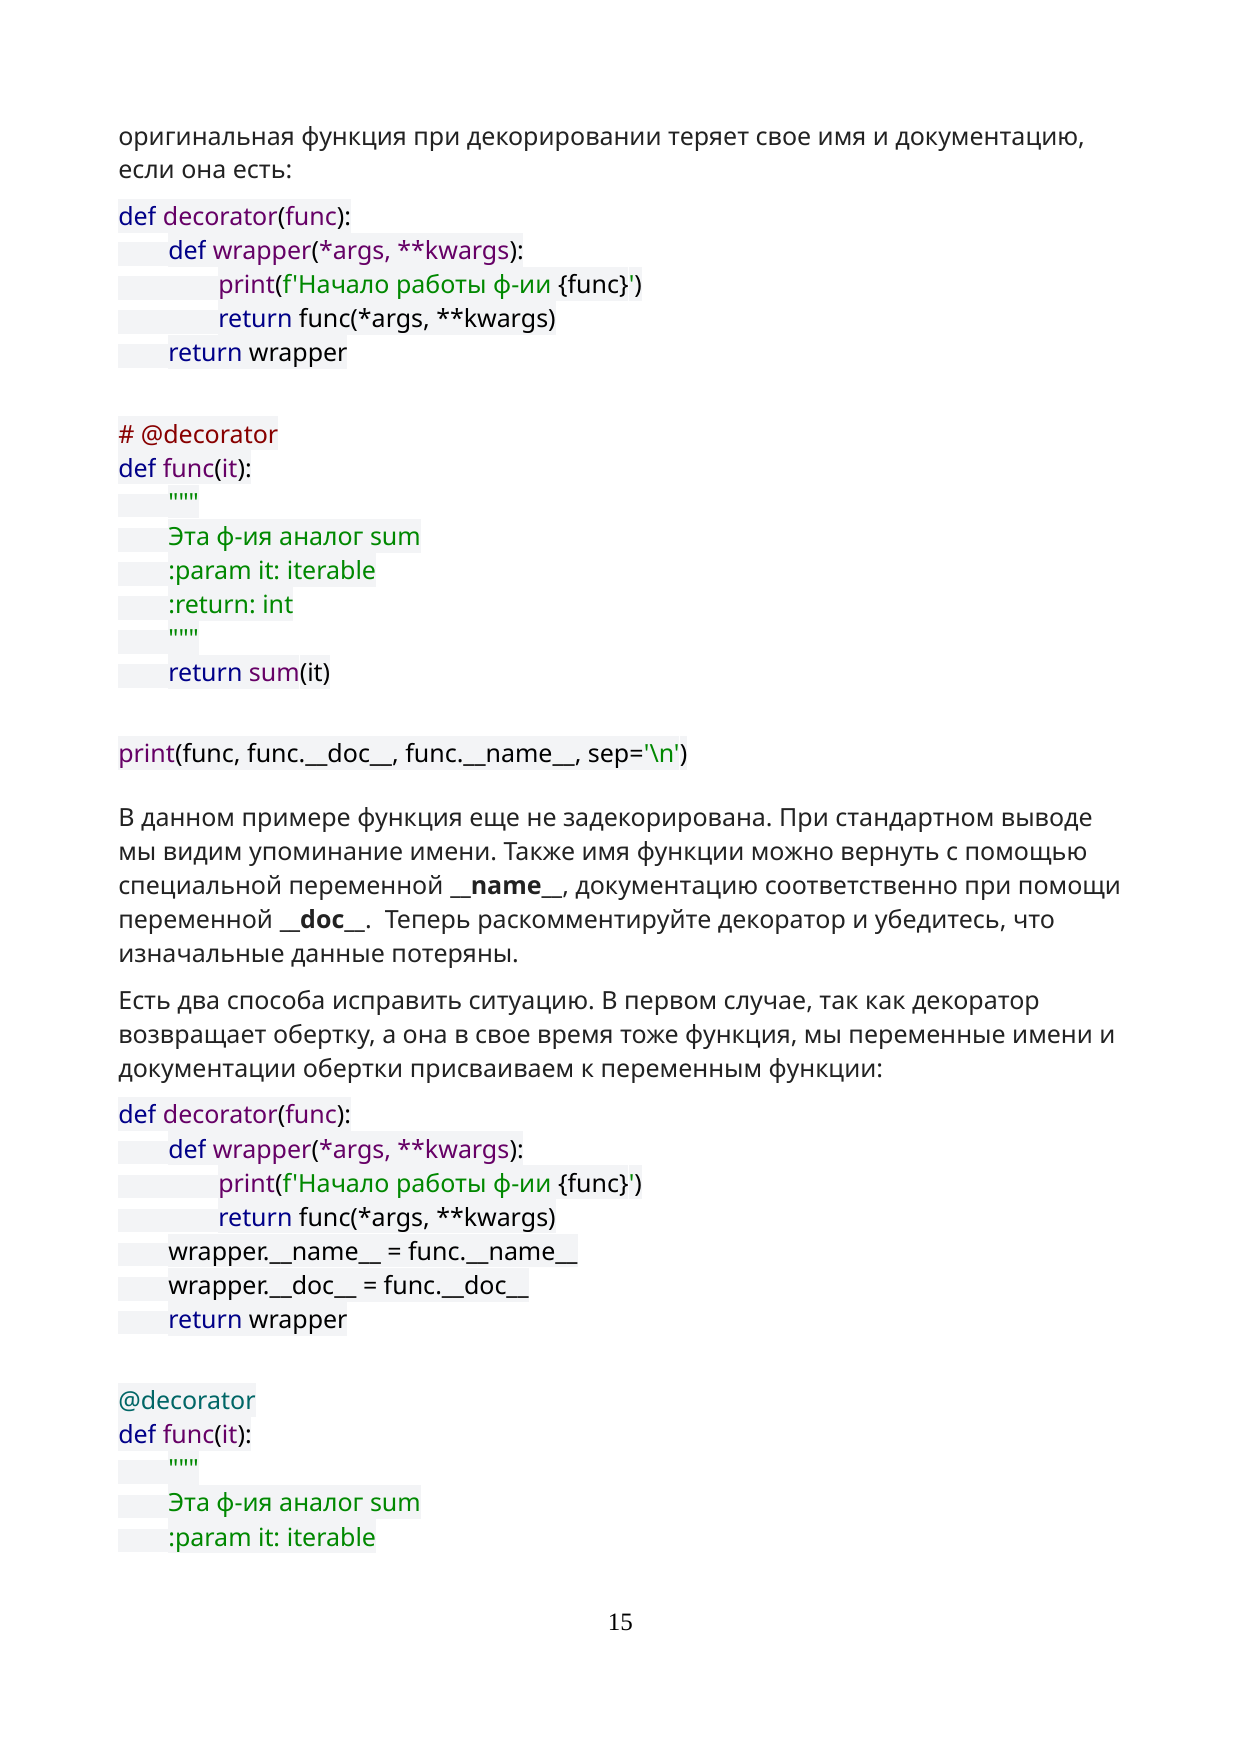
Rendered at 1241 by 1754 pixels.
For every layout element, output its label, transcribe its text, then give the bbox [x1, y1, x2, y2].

text # @decorator [118, 416, 1122, 450]
text Эта ф-ия аналог sum [118, 1485, 1122, 1519]
text return func(*args, **kwargs) [118, 1199, 1122, 1233]
text return func(*args, **kwargs) [118, 301, 1122, 335]
text :param it: iterable [118, 1519, 1122, 1553]
text """ [118, 621, 1122, 655]
text wrapper.__name__ = func.__name__ [118, 1233, 1122, 1267]
text wrapper.__doc__ = func.__doc__ [118, 1267, 1122, 1302]
text def decorator(func): [118, 199, 1122, 233]
text оригинальная функция при декорировании теряет свое имя и документацию, если она есть: [118, 118, 1122, 186]
text def func(it): [118, 1417, 1122, 1451]
text Есть два способа исправить ситуацию. В первом случае, так как декоратор возвращает обертку, а она в свое время тоже функция, мы переменные имени и документации обертки присваиваем к переменным функции: [118, 982, 1122, 1085]
text print(f'Начало работы ф-ии {func}') [118, 1165, 1122, 1199]
text """ [118, 484, 1122, 518]
text def wrapper(*args, **kwargs): [118, 233, 1122, 267]
text def decorator(func): [118, 1097, 1122, 1131]
text В данном примере функция еще не задекорирована. При стандартном выводе мы видим упоминание имени. Также имя функции можно вернуть с помощью специальной переменной __name__, документацию соответственно при помощи переменной __doc__. Теперь раскомментируйте декоратор и убедитесь, что изначальные данные потеряны. [118, 800, 1122, 970]
text print(func, func.__doc__, func.__name__, sep='\n') [118, 736, 1122, 770]
text def func(it): [118, 450, 1122, 484]
text @decorator [118, 1383, 1122, 1417]
text def wrapper(*args, **kwargs): [118, 1131, 1122, 1165]
text return wrapper [118, 335, 1122, 369]
text :return: int [118, 587, 1122, 621]
text :param it: iterable [118, 553, 1122, 587]
text Эта ф-ия аналог sum [118, 518, 1122, 553]
text return wrapper [118, 1302, 1122, 1336]
text return sum(it) [118, 655, 1122, 689]
text """ [118, 1451, 1122, 1485]
text print(f'Начало работы ф-ии {func}') [118, 267, 1122, 301]
